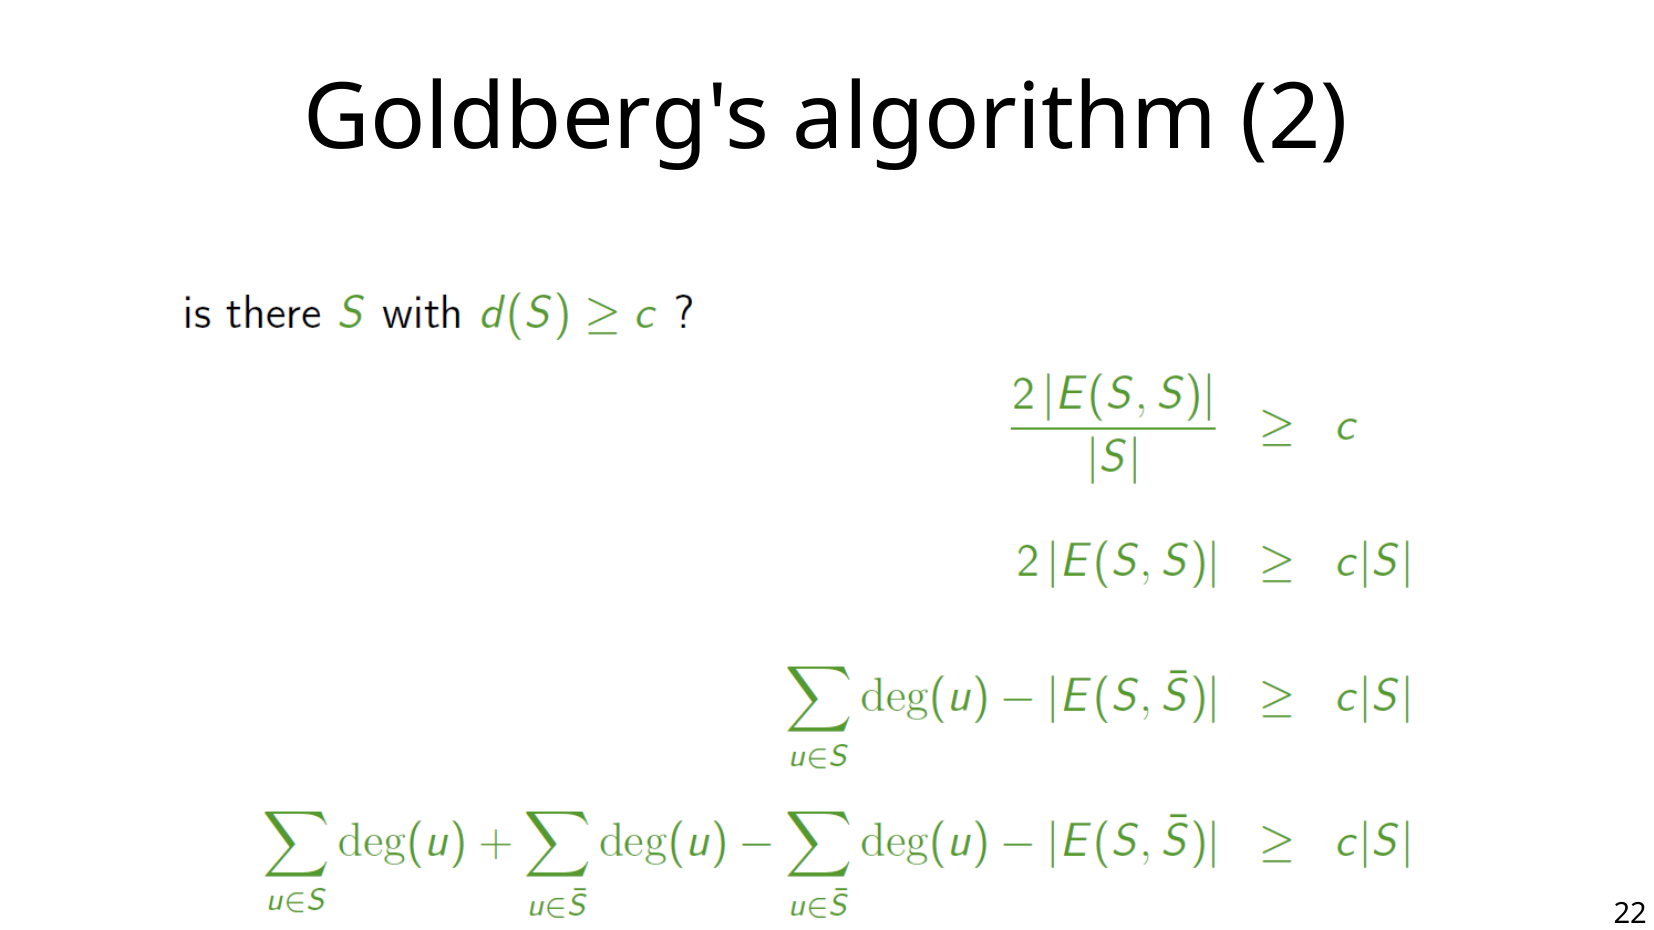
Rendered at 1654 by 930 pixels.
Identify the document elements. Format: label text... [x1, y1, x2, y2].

picture [166, 267, 1456, 930]
title Goldberg's algorithm (2) [82, 1, 1571, 225]
